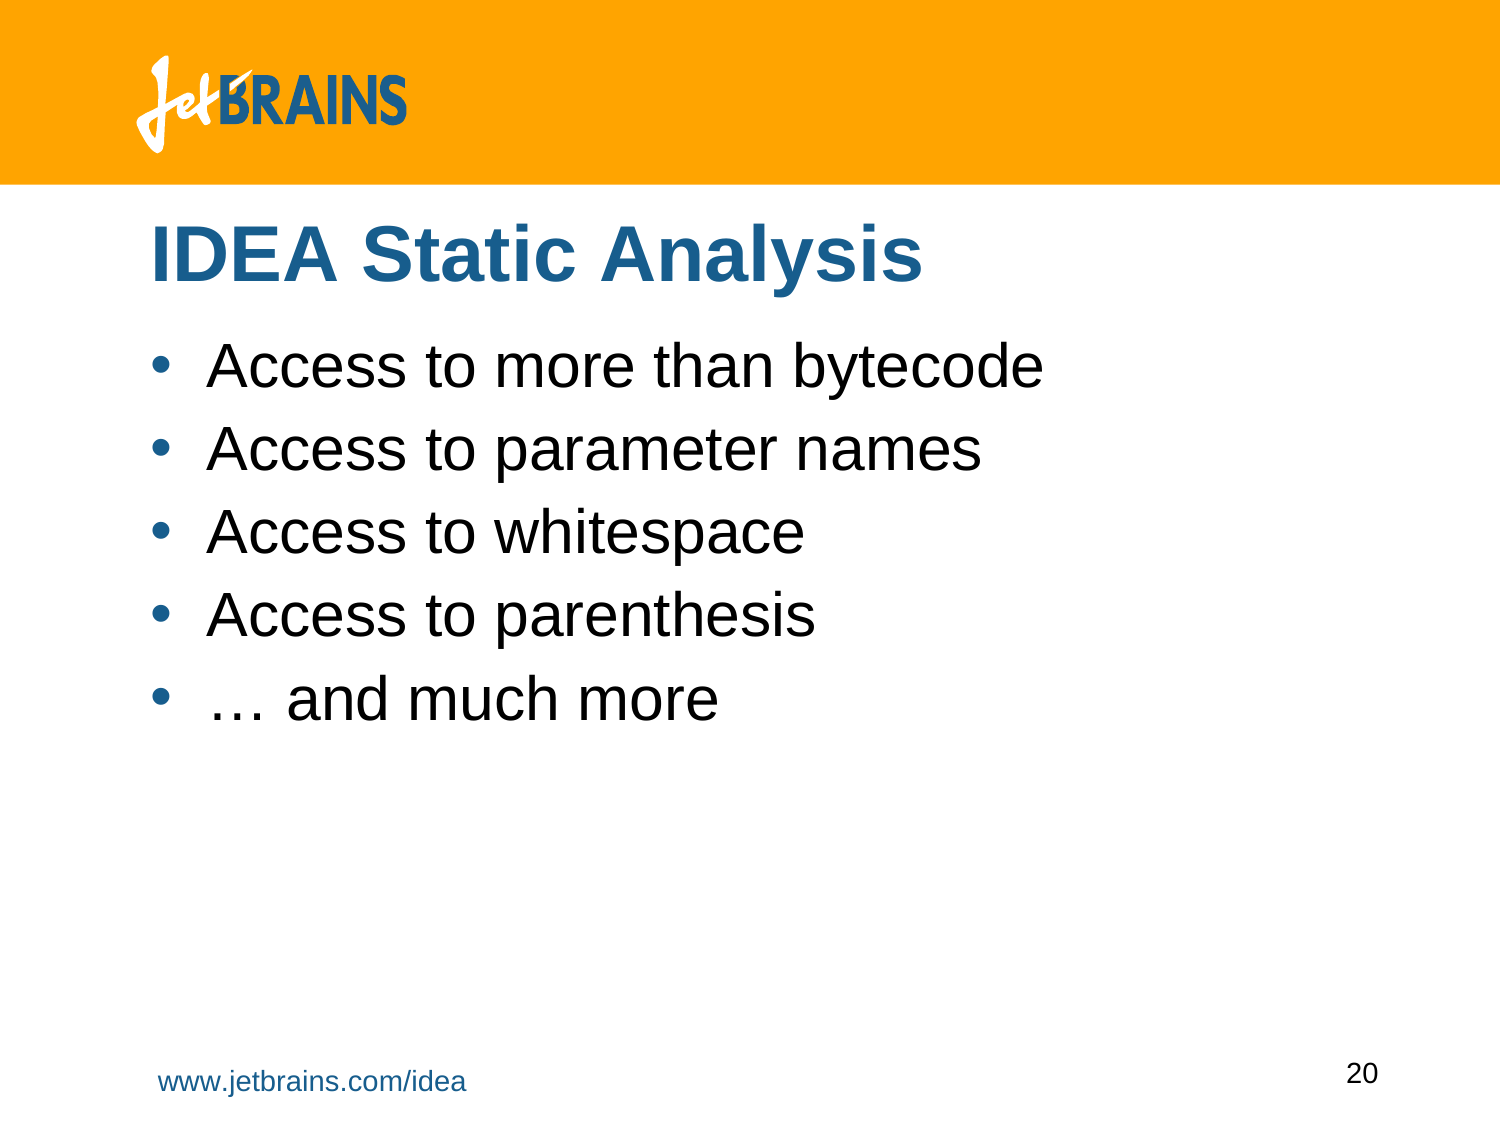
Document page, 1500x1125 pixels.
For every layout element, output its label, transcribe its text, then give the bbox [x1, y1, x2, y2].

list Access to more than bytecode Access to parameter names Access to whitespace Access to parenthesis … and much more [135, 326, 1377, 979]
title IDEA Static Analysis [135, 194, 1377, 305]
